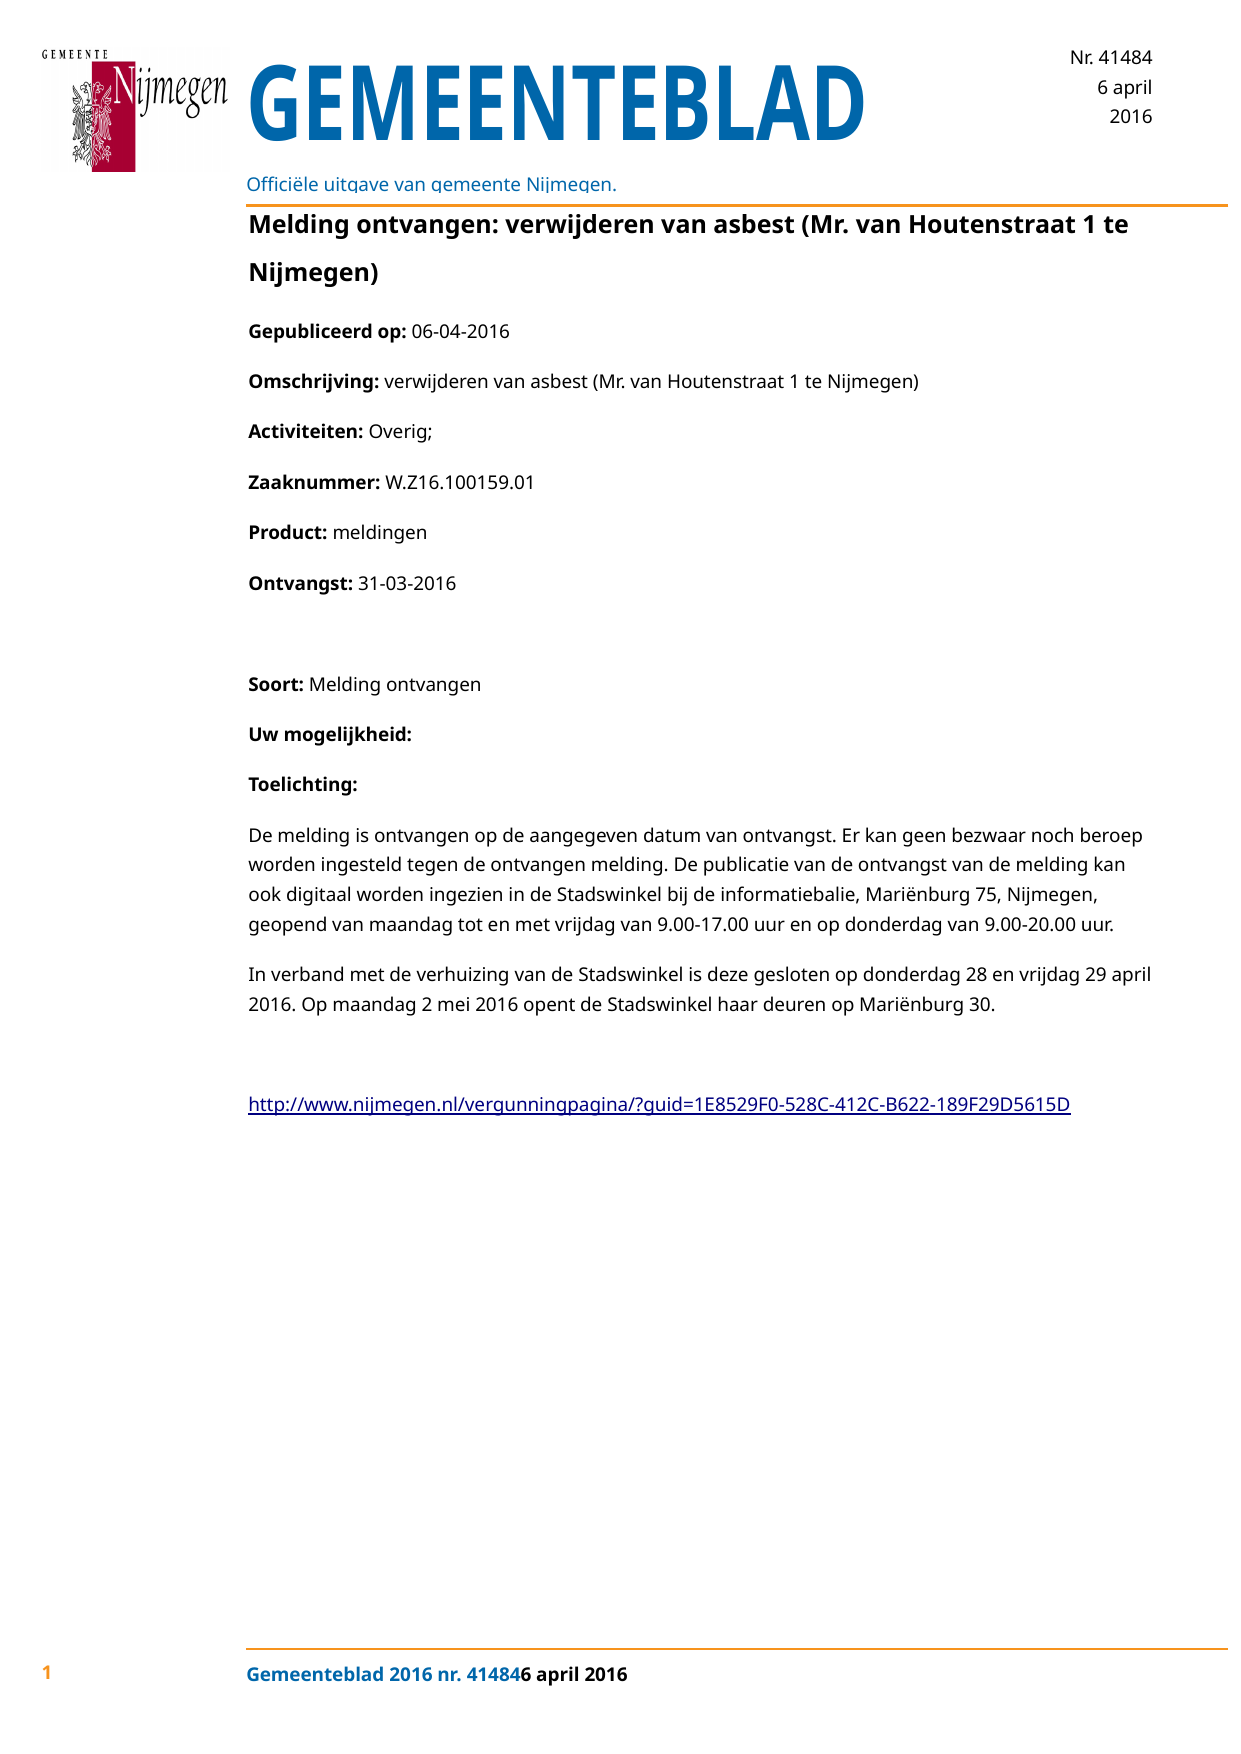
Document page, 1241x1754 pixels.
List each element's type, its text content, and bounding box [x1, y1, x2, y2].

text Toelichting: [248, 772, 1152, 797]
text Product: meldingen [248, 519, 1152, 545]
picture [41, 47, 231, 172]
text Uw mogelijkheid: [248, 721, 1152, 747]
text http://www.nijmegen.nl/vergunningpagina/?guid=1E8529F0-528C-412C-B622-189F29D5615D [248, 1092, 1152, 1117]
text Activiteiten: Overig; [248, 419, 1152, 444]
text Zaaknummer: W.Z16.100159.01 [248, 469, 1152, 495]
text Omschrijving: verwijderen van asbest (Mr. van Houtenstraat 1 te Nijmegen) [248, 368, 1152, 394]
text Soort: Melding ontvangen [248, 671, 1152, 697]
text Melding ontvangen: verwijderen van asbest (Mr. van Houtenstraat 1 te Nijmegen) [248, 207, 1152, 288]
text Gepubliceerd op: 06-04-2016 [248, 318, 1152, 344]
text De melding is ontvangen op de aangegeven datum van ontvangst. Er kan geen bezwaar noch beroep worden ingesteld tegen de ontvangen melding. De publicatie van de ontvangst van de melding kan ook digitaal worden ingezien in de Stadswinkel bij de informatiebalie, Mariënburg 75, Nijmegen, geopend van maandag tot en met vrijdag van 9.00-17.00 uur en op donderdag van 9.00-20.00 uur. [248, 822, 1152, 937]
text In verband met de verhuizing van de Stadswinkel is deze gesloten op donderdag 28 en vrijdag 29 april 2016. Op maandag 2 mei 2016 opent de Stadswinkel haar deuren op Mariënburg 30. [248, 961, 1152, 1017]
text Ontvangst: 31-03-2016 [248, 570, 1152, 596]
